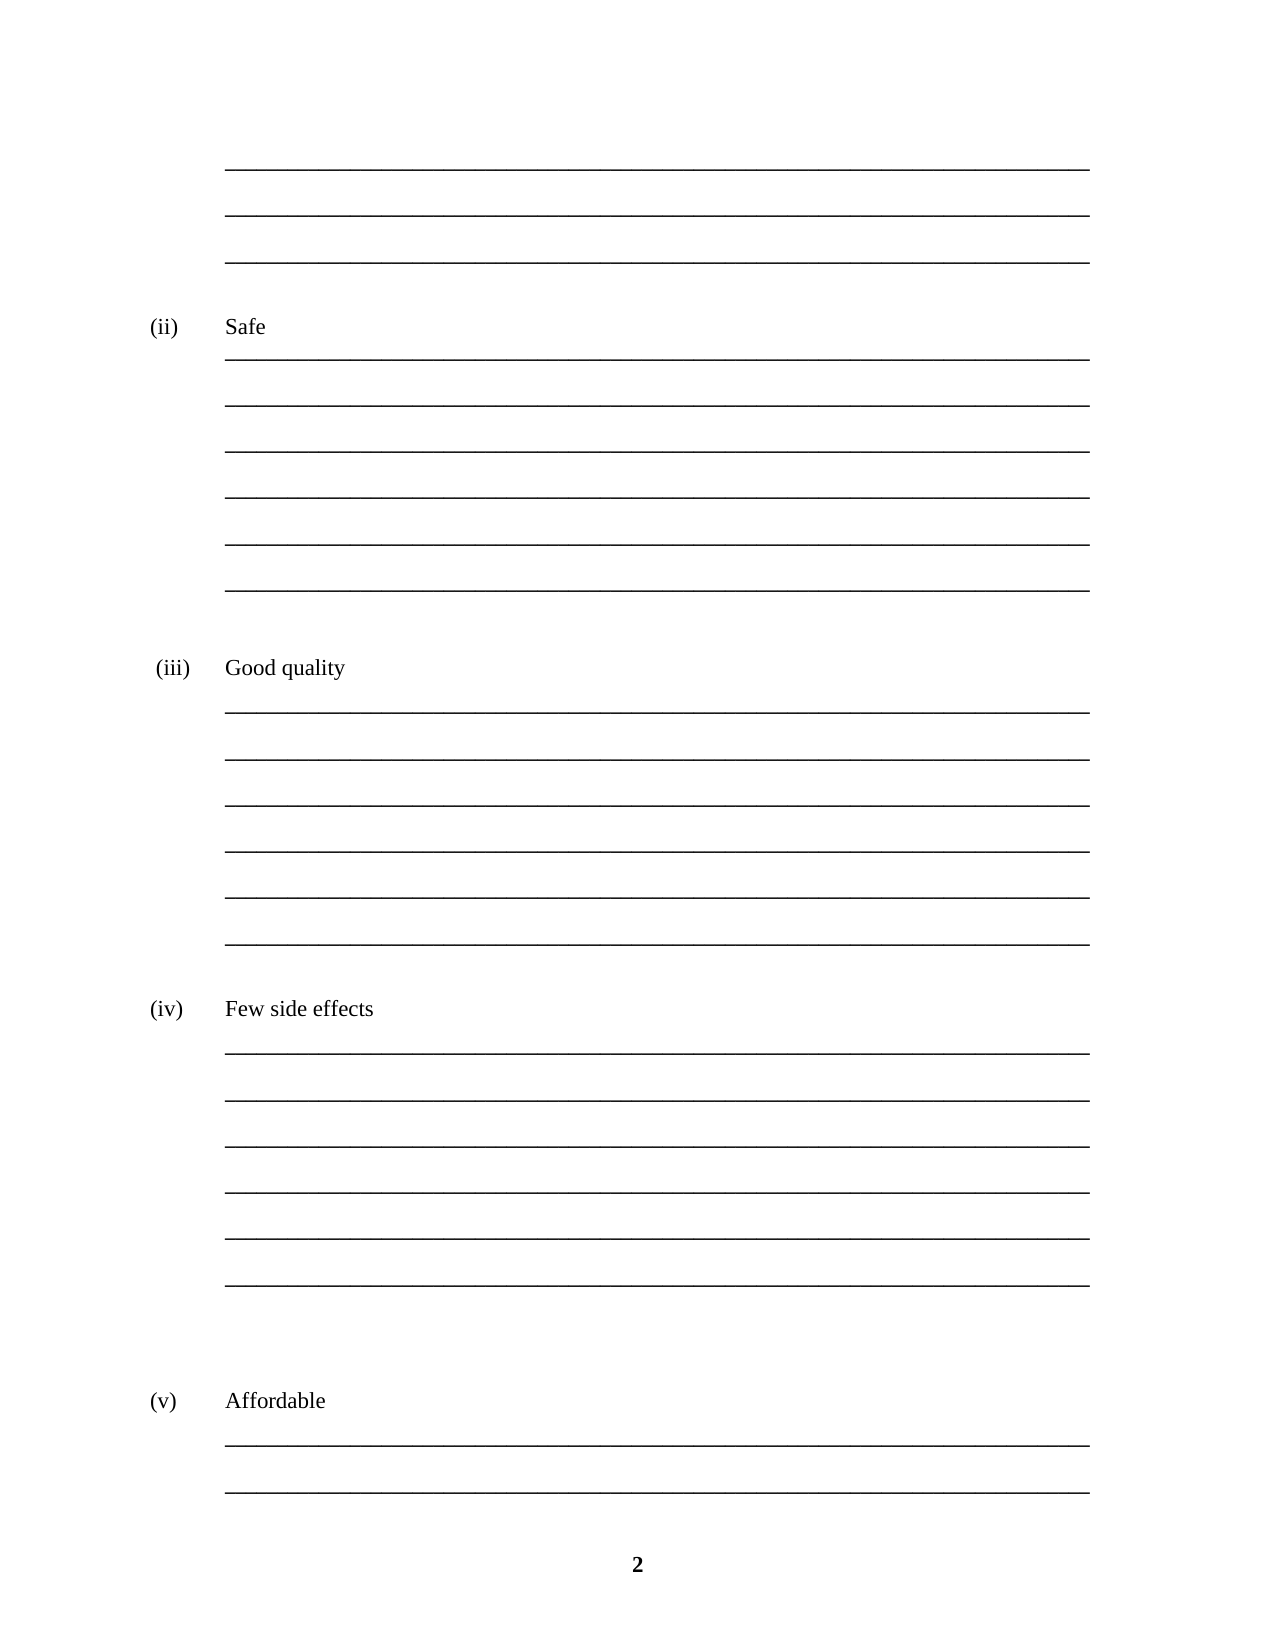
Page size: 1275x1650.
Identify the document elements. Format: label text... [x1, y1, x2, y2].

text (iv) Few side effects [150, 996, 1125, 1022]
text (ii) Safe [150, 314, 1125, 339]
text ___________________________________________________________________________________ [225, 571, 1125, 594]
text ___________________________________________________________________________________ [225, 432, 1125, 455]
text ___________________________________________________________________________________ [225, 1173, 1125, 1196]
text ___________________________________________________________________________________ [225, 832, 1125, 855]
text ___________________________________________________________________________________ [225, 1081, 1125, 1104]
text ___________________________________________________________________________________ [225, 196, 1125, 219]
text ___________________________________________________________________________________ [225, 242, 1125, 266]
text ___________________________________________________________________________________ [225, 524, 1125, 548]
text ___________________________________________________________________________________ [225, 386, 1125, 409]
text ___________________________________________________________________________________ [225, 1426, 1125, 1449]
text ___________________________________________________________________________________ [225, 150, 1125, 173]
text ___________________________________________________________________________________ [225, 739, 1125, 763]
text (iii) Good quality [150, 655, 1125, 681]
text ___________________________________________________________________________________ [225, 693, 1125, 716]
text ___________________________________________________________________________________ [225, 1034, 1125, 1057]
text ___________________________________________________________________________________ [225, 878, 1125, 901]
text ___________________________________________________________________________________ [225, 1127, 1125, 1150]
text ___________________________________________________________________________________ [225, 478, 1125, 501]
text ___________________________________________________________________________________ [225, 1219, 1125, 1242]
text ___________________________________________________________________________________ [225, 339, 1125, 363]
text ___________________________________________________________________________________ [225, 1472, 1125, 1496]
text ___________________________________________________________________________________ [225, 924, 1125, 948]
text ___________________________________________________________________________________ [225, 786, 1125, 809]
text ___________________________________________________________________________________ [225, 1266, 1125, 1289]
text (v) Affordable [150, 1388, 1125, 1413]
